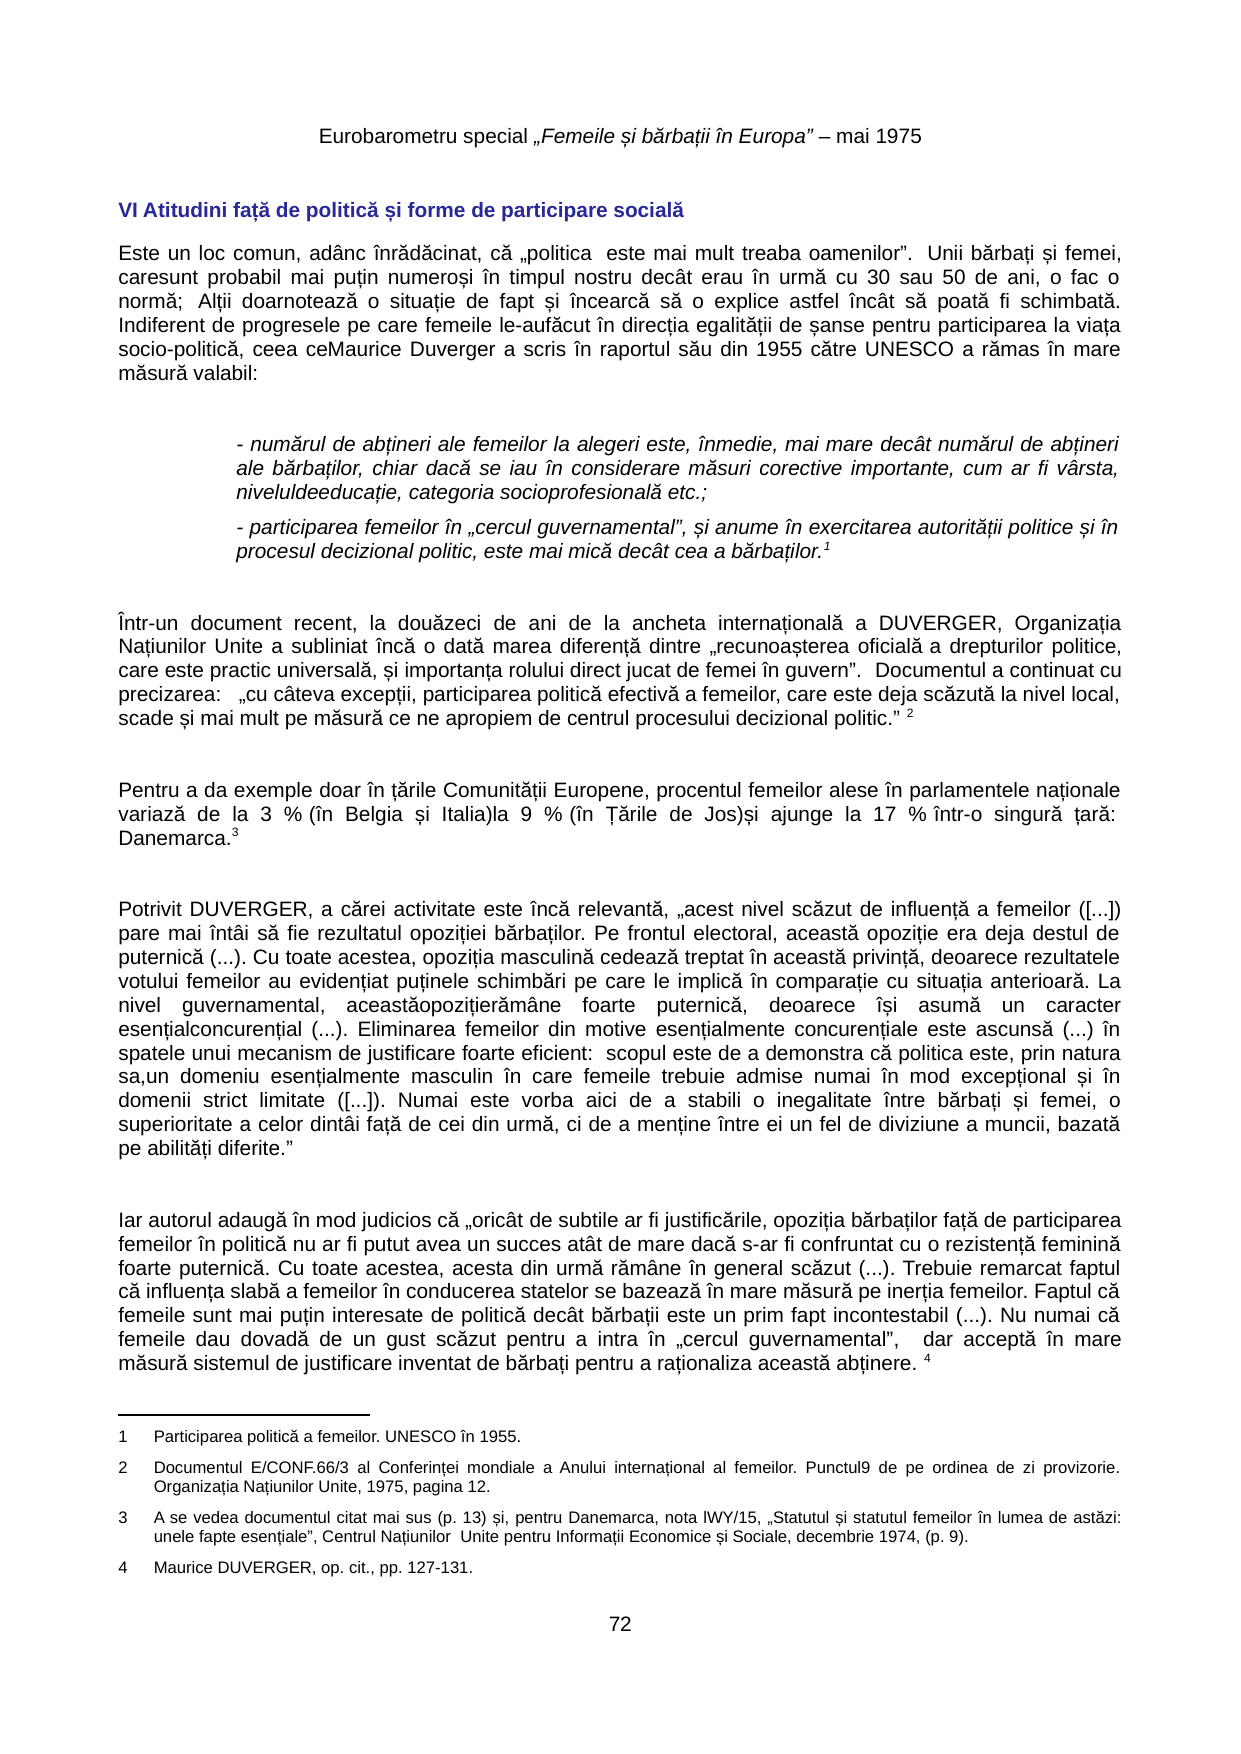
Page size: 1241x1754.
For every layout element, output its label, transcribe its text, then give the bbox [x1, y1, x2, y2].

text Într-un document recent, la douăzeci de ani de la ancheta internațională a DUVERGER, Organizația Națiunilor Unite a subliniat încă o dată marea diferență dintre „recunoașterea oficială a drepturilor politice, care este practic universală, și importanța rolului direct jucat de femei în guvern”. Documentul a continuat cu precizarea: „cu câteva excepții, participarea politică efectivă a femeilor, care este deja scăzută la nivel local, scade și mai mult pe măsură ce ne apropiem de centrul procesului decizional politic.” [118, 610, 1122, 730]
text Potrivit DUVERGER, a cărei activitate este încă relevantă, „acest nivel scăzut de influență a femeilor ([...]) pare mai întâi să fie rezultatul opoziției bărbaților. Pe frontul electoral, această opoziție era deja destul de puternică (...). Cu toate acestea, opoziția masculină cedează treptat în această privință, deoarece rezultatele votului femeilor au evidențiat puținele schimbări pe care le implică în comparație cu situația anterioară. La nivel guvernamental, aceastăopozițierămâne foarte puternică, deoarece își asumă un caracter esențialconcurențial (...). Eliminarea femeilor din motive esențialmente concurențiale este ascunsă (...) în spatele unui mecanism de justificare foarte eficient: scopul este de a demonstra că politica este, prin natura sa,un domeniu esențialmente masculin în care femeile trebuie admise numai în mod excepțional și în domenii strict limitate ([...]). Numai este vorba aici de a stabili o inegalitate între bărbați și femei, o superioritate a celor dintâi față de cei din urmă, ci de a menține între ei un fel de diviziune a muncii, bazată pe abilități diferite.” [118, 897, 1122, 1160]
text A se vedea documentul citat mai sus (p. 13) și, pentru Danemarca, nota lWY/15, „Statutul și statutul femeilor în lumea de astăzi: unele fapte esențiale”, Centrul Națiunilor Unite pentru Informații Economice și Sociale, decembrie 1974, (p. 9). [118, 1507, 1122, 1546]
text Pentru a da exemple doar în țările Comunității Europene, procentul femeilor alese în parlamentele naționale variază de la 3 % (în Belgia și Italia)la 9 % (în Țările de Jos)și ajunge la 17 % într-o singură țară: Danemarca. [118, 777, 1122, 849]
subtitle VI Atitudini față de politică și forme de participare socială [118, 198, 1122, 222]
text Este un loc comun, adânc înrădăcinat, că „politica este mai mult treaba oamenilor”. Unii bărbați și femei, caresunt probabil mai puțin numeroși în timpul nostru decât erau în urmă cu 30 sau 50 de ani, o fac o normă; Alții doarnotează o situație de fapt și încearcă să o explice astfel încât să poată fi schimbată. Indiferent de progresele pe care femeile le-aufăcut în direcția egalității de șanse pentru participarea la viața socio-politică, ceea ceMaurice Duverger a scris în raportul său din 1955 către UNESCO a rămas în mare măsură valabil: [118, 241, 1122, 384]
text Documentul E/CONF.66/3 al Conferinței mondiale a Anului internațional al femeilor. Punctul9 de pe ordinea de zi provizorie. Organizația Națiunilor Unite, 1975, pagina 12. [118, 1457, 1122, 1496]
text Maurice DUVERGER, op. cit., pp. 127-131. [118, 1557, 1122, 1577]
text - participarea femeilor în „cercul guvernamental”, și anume în exercitarea autorității politice și în procesul decizional politic, este mai mică decât cea a bărbaților. [236, 515, 1122, 563]
text - numărul de abțineri ale femeilor la alegeri este, înmedie, mai mare decât numărul de abțineri ale bărbaților, chiar dacă se iau în considerare măsuri corective importante, cum ar fi vârsta, niveluldeeducație, categoria socioprofesională etc.; [236, 432, 1122, 503]
text Iar autorul adaugă în mod judicios că „oricât de subtile ar fi justificările, opoziția bărbaților față de participarea femeilor în politică nu ar fi putut avea un succes atât de mare dacă s-ar fi confruntat cu o rezistență feminină foarte puternică. Cu toate acestea, acesta din urmă rămâne în general scăzut (...). Trebuie remarcat faptul că influența slabă a femeilor în conducerea statelor se bazează în mare măsură pe inerția femeilor. Faptul că femeile sunt mai puțin interesate de politică decât bărbații este un prim fapt incontestabil (...). Nu numai că femeile dau dovadă de un gust scăzut pentru a intra în „cercul guvernamental”, dar acceptă în mare măsură sistemul de justificare inventat de bărbați pentru a raționaliza această abținere. [118, 1207, 1122, 1375]
text Participarea politică a femeilor. UNESCO în 1955. [118, 1427, 1122, 1446]
